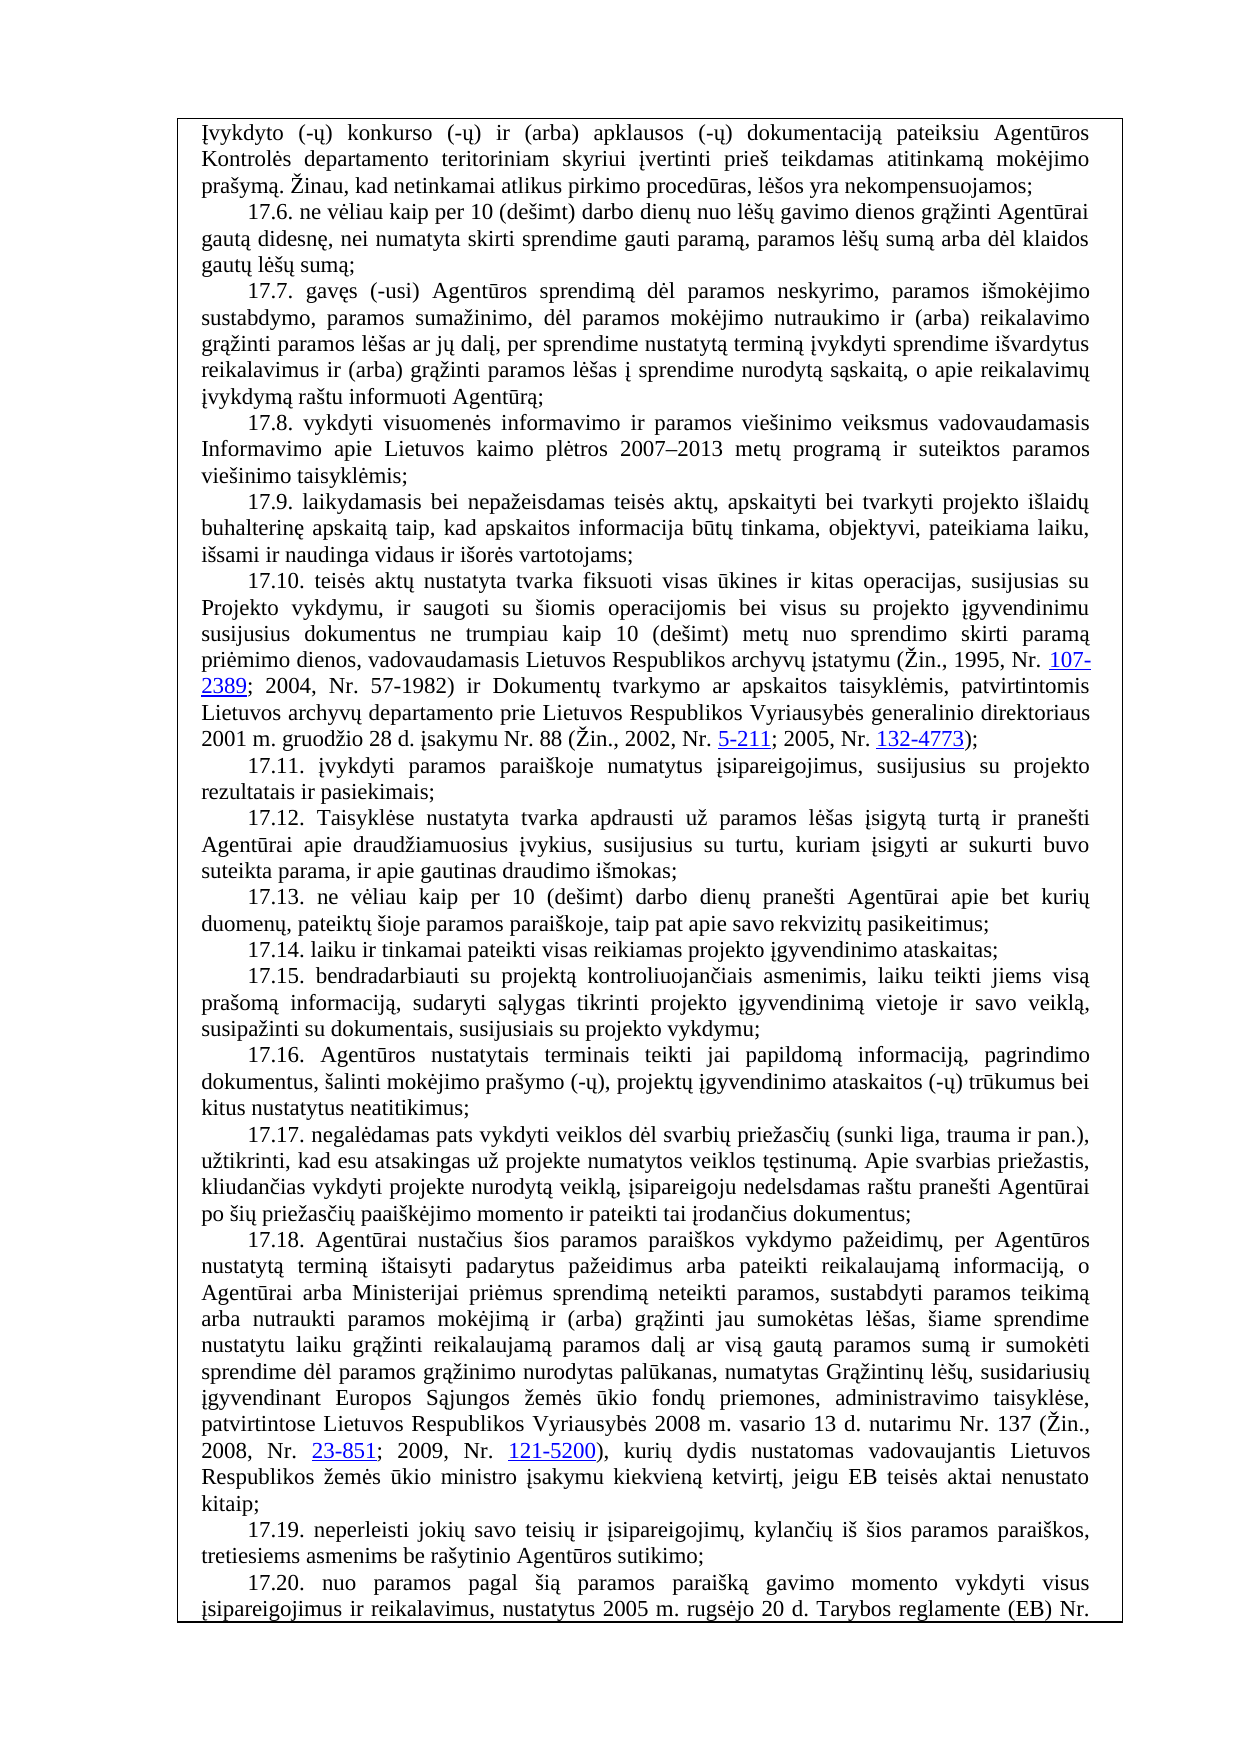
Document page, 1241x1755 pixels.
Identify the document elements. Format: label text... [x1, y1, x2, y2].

table_header Įvykdyto (-ų) konkurso (-ų) ir (arba) apklausos (-ų) dokumentaciją pateiksiu Agentūros Kontrolės departamento teritoriniam skyriui įvertinti prieš teikdamas atitinkamą mokėjimo prašymą. Žinau, kad netinkamai atlikus pirkimo procedūras, lėšos yra nekompensuojamos; 17.6. ne vėliau kaip per 10 (dešimt) darbo dienų nuo lėšų gavimo dienos grąžinti Agentūrai gautą didesnę, nei numatyta skirti sprendime gauti paramą, paramos lėšų sumą arba dėl klaidos gautų lėšų sumą; 17.7. gavęs (-usi) Agentūros sprendimą dėl paramos neskyrimo, paramos išmokėjimo sustabdymo, paramos sumažinimo, dėl paramos mokėjimo nutraukimo ir (arba) reikalavimo grąžinti paramos lėšas ar jų dalį, per sprendime nustatytą terminą įvykdyti sprendime išvardytus reikalavimus ir (arba) grąžinti paramos lėšas į sprendime nurodytą sąskaitą, o apie reikalavimų įvykdymą raštu informuoti Agentūrą; 17.8. vykdyti visuomenės informavimo ir paramos viešinimo veiksmus vadovaudamasis Informavimo apie Lietuvos kaimo plėtros 2007–2013 metų programą ir suteiktos paramos viešinimo taisyklėmis; 17.9. laikydamasis bei nepažeisdamas teisės aktų, apskaityti bei tvarkyti projekto išlaidų buhalterinę apskaitą taip, kad apskaitos informacija būtų tinkama, objektyvi, pateikiama laiku, išsami ir naudinga vidaus ir išorės vartotojams; 17.10. teisės aktų nustatyta tvarka fiksuoti visas ūkines ir kitas operacijas, susijusias su Projekto vykdymu, ir saugoti su šiomis operacijomis bei visus su projekto įgyvendinimu susijusius dokumentus ne trumpiau kaip 10 (dešimt) metų nuo sprendimo skirti paramą priėmimo dienos, vadovaudamasis Lietuvos Respublikos archyvų įstatymu (Žin., 1995, Nr. 107-2389; 2004, Nr. 57-1982) ir Dokumentų tvarkymo ar apskaitos taisyklėmis, patvirtintomis Lietuvos archyvų departamento prie Lietuvos Respublikos Vyriausybės generalinio direktoriaus 2001 m. gruodžio 28 d. įsakymu Nr. 88 (Žin., 2002, Nr. 5-211; 2005, Nr. 132-4773); 17.11. įvykdyti paramos paraiškoje numatytus įsipareigojimus, susijusius su projekto rezultatais ir pasiekimais; 17.12. Taisyklėse nustatyta tvarka apdrausti už paramos lėšas įsigytą turtą ir pranešti Agentūrai apie draudžiamuosius įvykius, susijusius su turtu, kuriam įsigyti ar sukurti buvo suteikta parama, ir apie gautinas draudimo išmokas; 17.13. ne vėliau kaip per 10 (dešimt) darbo dienų pranešti Agentūrai apie bet kurių duomenų, pateiktų šioje paramos paraiškoje, taip pat apie savo rekvizitų pasikeitimus; 17.14. laiku ir tinkamai pateikti visas reikiamas projekto įgyvendinimo ataskaitas; 17.15. bendradarbiauti su projektą kontroliuojančiais asmenimis, laiku teikti jiems visą prašomą informaciją, sudaryti sąlygas tikrinti projekto įgyvendinimą vietoje ir savo veiklą, susipažinti su dokumentais, susijusiais su projekto vykdymu; 17.16. Agentūros nustatytais terminais teikti jai papildomą informaciją, pagrindimo dokumentus, šalinti mokėjimo prašymo (-ų), projektų įgyvendinimo ataskaitos (-ų) trūkumus bei kitus nustatytus neatitikimus; 17.17. negalėdamas pats vykdyti veiklos dėl svarbių priežasčių (sunki liga, trauma ir pan.), užtikrinti, kad esu atsakingas už projekte numatytos veiklos tęstinumą. Apie svarbias priežastis, kliudančias vykdyti projekte nurodytą veiklą, įsipareigoju nedelsdamas raštu pranešti Agentūrai po šių priežasčių paaiškėjimo momento ir pateikti tai įrodančius dokumentus; 17.18. Agentūrai nustačius šios paramos paraiškos vykdymo pažeidimų, per Agentūros nustatytą terminą ištaisyti padarytus pažeidimus arba pateikti reikalaujamą informaciją, o Agentūrai arba Ministerijai priėmus sprendimą neteikti paramos, sustabdyti paramos teikimą arba nutraukti paramos mokėjimą ir (arba) grąžinti jau sumokėtas lėšas, šiame sprendime nustatytu laiku grąžinti reikalaujamą paramos dalį ar visą gautą paramos sumą ir sumokėti sprendime dėl paramos grąžinimo nurodytas palūkanas, numatytas Grąžintinų lėšų, susidariusių įgyvendinant Europos Sąjungos žemės ūkio fondų priemones, administravimo taisyklėse, patvirtintose Lietuvos Respublikos Vyriausybės 2008 m. vasario 13 d. nutarimu Nr. 137 (Žin., 2008, Nr. 23-851; 2009, Nr. 121-5200), kurių dydis nustatomas vadovaujantis Lietuvos Respublikos žemės ūkio ministro įsakymu kiekvieną ketvirtį, jeigu EB teisės aktai nenustato kitaip; 17.19. neperleisti jokių savo teisių ir įsipareigojimų, kylančių iš šios paramos paraiškos, tretiesiems asmenims be rašytinio Agentūros sutikimo; 17.20. nuo paramos pagal šią paramos paraišką gavimo momento vykdyti visus įsipareigojimus ir reikalavimus, nustatytus 2005 m. rugsėjo 20 d. Tarybos reglamente (EB) Nr. [178, 119, 1122, 1621]
